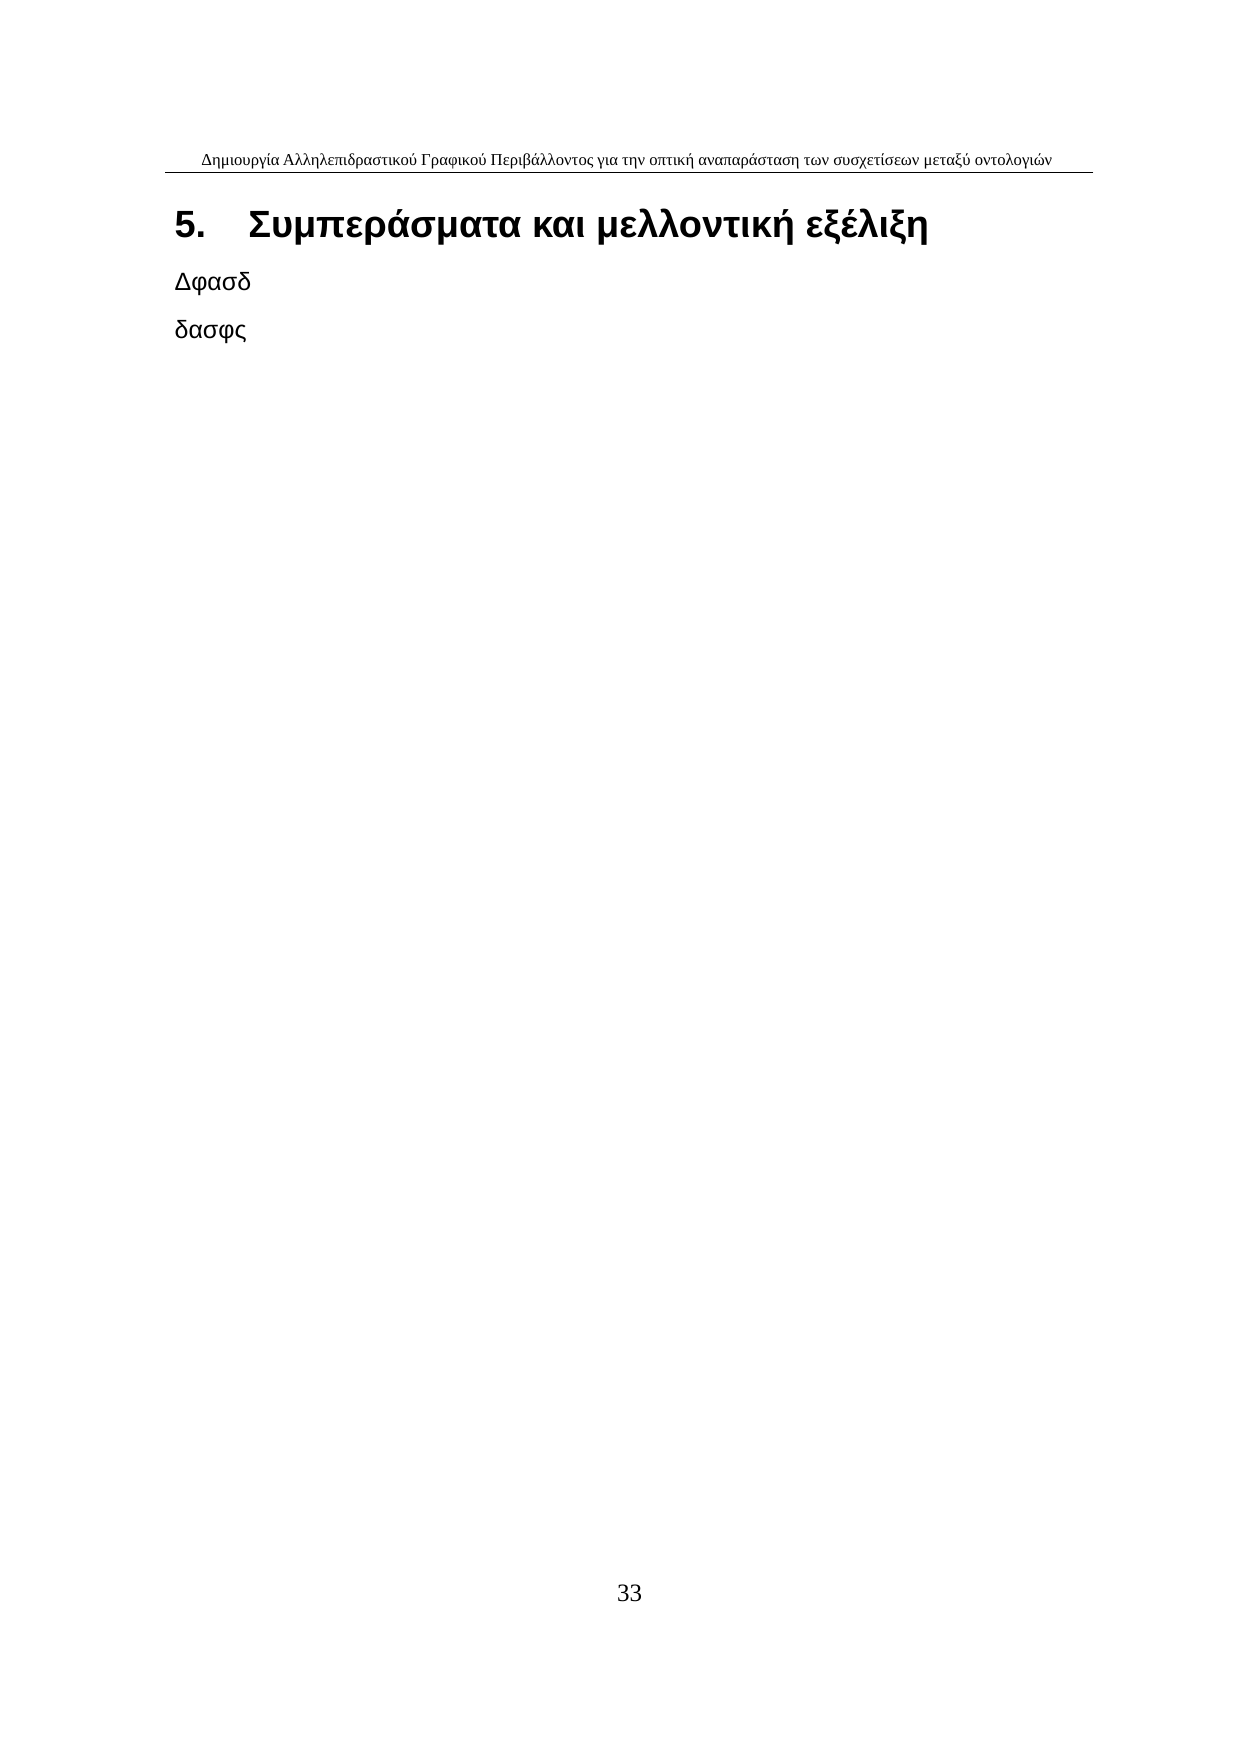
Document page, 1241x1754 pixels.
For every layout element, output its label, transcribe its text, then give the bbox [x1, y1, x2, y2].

subtitle Συμπεράσματα και μελλοντική εξέλιξη [174, 202, 1093, 246]
text δασφς [174, 314, 1093, 343]
text Δφασδ [174, 267, 1093, 296]
